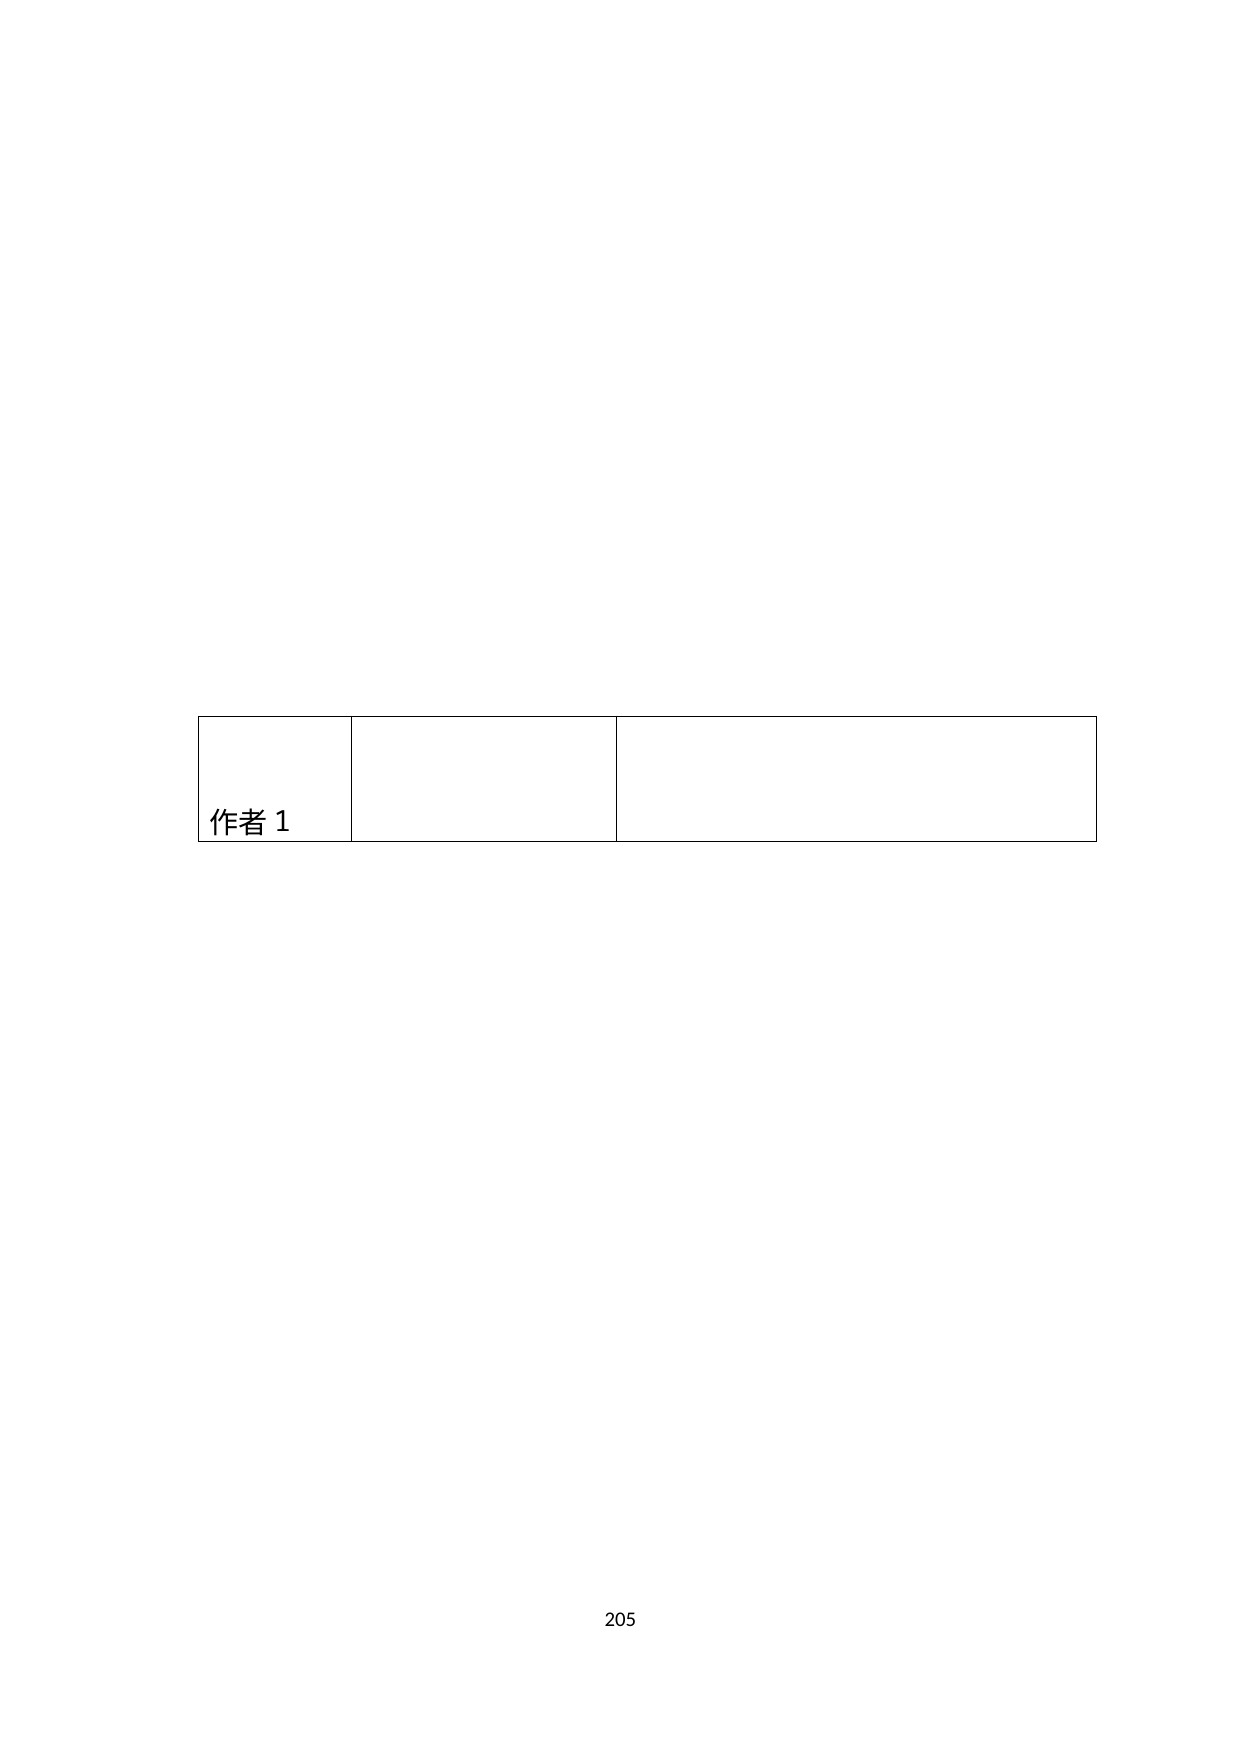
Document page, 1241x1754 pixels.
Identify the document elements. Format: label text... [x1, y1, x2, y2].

table_cell [617, 717, 1096, 841]
table_cell [352, 717, 616, 841]
table_cell 作者1 [199, 717, 351, 841]
